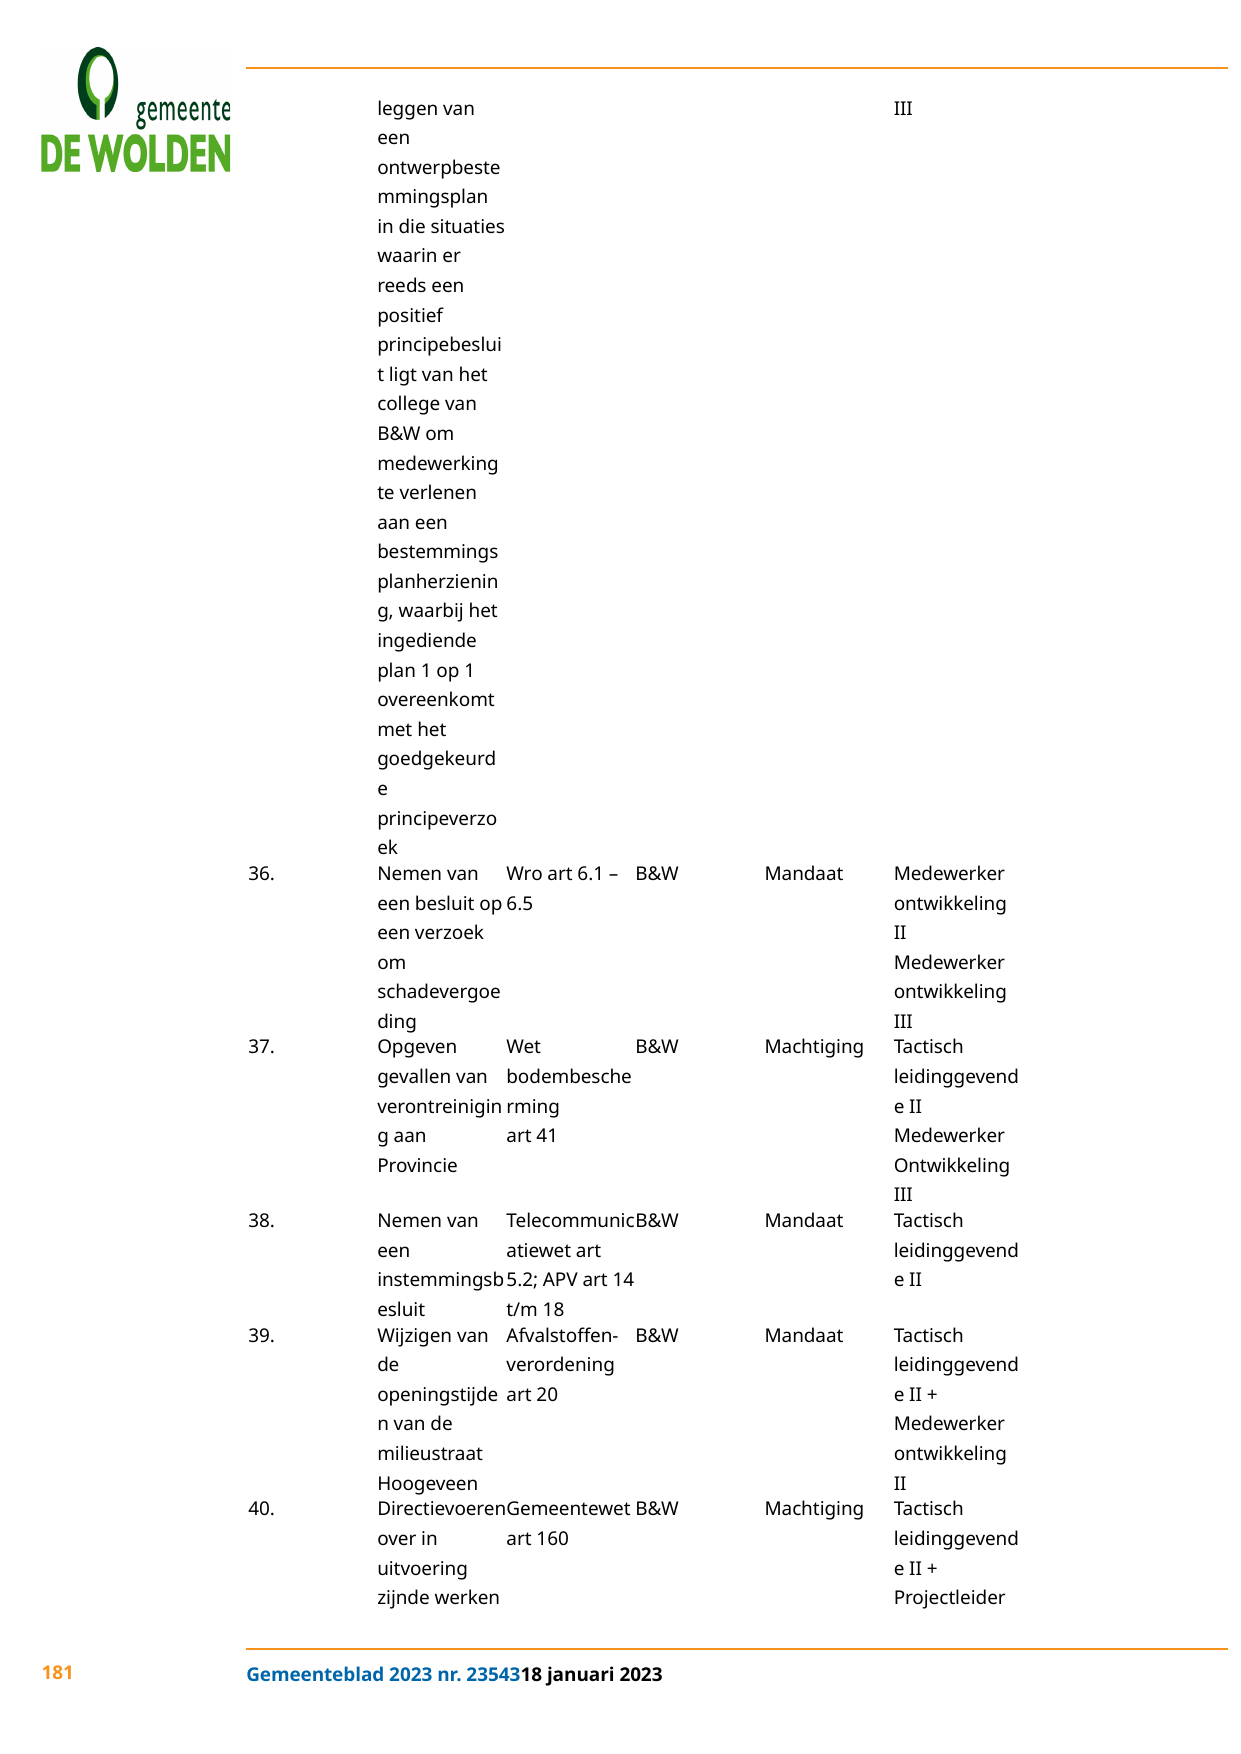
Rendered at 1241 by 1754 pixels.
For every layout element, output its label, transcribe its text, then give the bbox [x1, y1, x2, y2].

table_cell [764, 95, 893, 860]
table_cell [248, 1322, 377, 1496]
table_cell [1023, 1034, 1152, 1207]
table_cell [1023, 1208, 1152, 1322]
table_cell [1023, 95, 1152, 860]
table_cell Wijzigen van de openingstijden van de milieustraat Hoogeveen [377, 1322, 506, 1496]
table_cell Nemen van een besluit op een verzoek om schadevergoeding [377, 860, 506, 1034]
table_cell [1023, 1322, 1152, 1496]
table_cell Machtiging [764, 1034, 893, 1207]
table_cell [506, 95, 635, 860]
table_cell B&W [635, 860, 764, 1034]
table_cell [635, 95, 764, 860]
table_cell leggen van een ontwerpbestemmingsplan in die situaties waarin er reeds een positief principebesluit ligt van het college van B&W om medewerking te verlenen aan een bestemmingsplanherziening, waarbij het ingediende plan 1 op 1 overeenkomt met het goedgekeurde principeverzoek [377, 95, 506, 860]
table_cell Tactisch leidinggevende II [894, 1208, 1022, 1322]
table_cell Tactisch leidinggevende II + Medewerker ontwikkeling II [894, 1322, 1022, 1496]
table_cell Mandaat [764, 860, 893, 1034]
table_cell [248, 860, 377, 1034]
table_cell Nemen van een instemmingsbesluit [377, 1208, 506, 1322]
table_cell Afvalstoffen-verordening art 20 [506, 1322, 635, 1496]
table_cell B&W [635, 1034, 764, 1207]
table_cell Gemeentewet art 160 [506, 1496, 635, 1610]
table_cell [1023, 1496, 1152, 1610]
table_cell B&W [635, 1322, 764, 1496]
table_cell [248, 1496, 377, 1610]
table_cell [248, 1208, 377, 1322]
table_cell Wet bodembescherming art 41 [506, 1034, 635, 1207]
picture [41, 47, 231, 172]
table_cell [248, 1034, 377, 1207]
table_cell Opgeven gevallen van verontreiniging aan Provincie [377, 1034, 506, 1207]
table_cell III [894, 95, 1022, 860]
table_cell Mandaat [764, 1208, 893, 1322]
table_cell Wro art 6.1 – 6.5 [506, 860, 635, 1034]
table_cell [1023, 860, 1152, 1034]
table_cell B&W [635, 1496, 764, 1610]
table_cell Telecommunicatiewet art 5.2; APV art 14 t/m 18 [506, 1208, 635, 1322]
table_cell [248, 95, 377, 860]
table_cell Machtiging [764, 1496, 893, 1610]
table_cell Mandaat [764, 1322, 893, 1496]
table_cell Tactisch leidinggevende II Medewerker Ontwikkeling III [894, 1034, 1022, 1207]
table_cell Directievoeren over in uitvoering zijnde werken [377, 1496, 506, 1610]
table_cell Tactisch leidinggevende II + Projectleider [894, 1496, 1022, 1610]
table_cell B&W [635, 1208, 764, 1322]
table_cell Medewerker ontwikkeling II Medewerker ontwikkeling III [894, 860, 1022, 1034]
